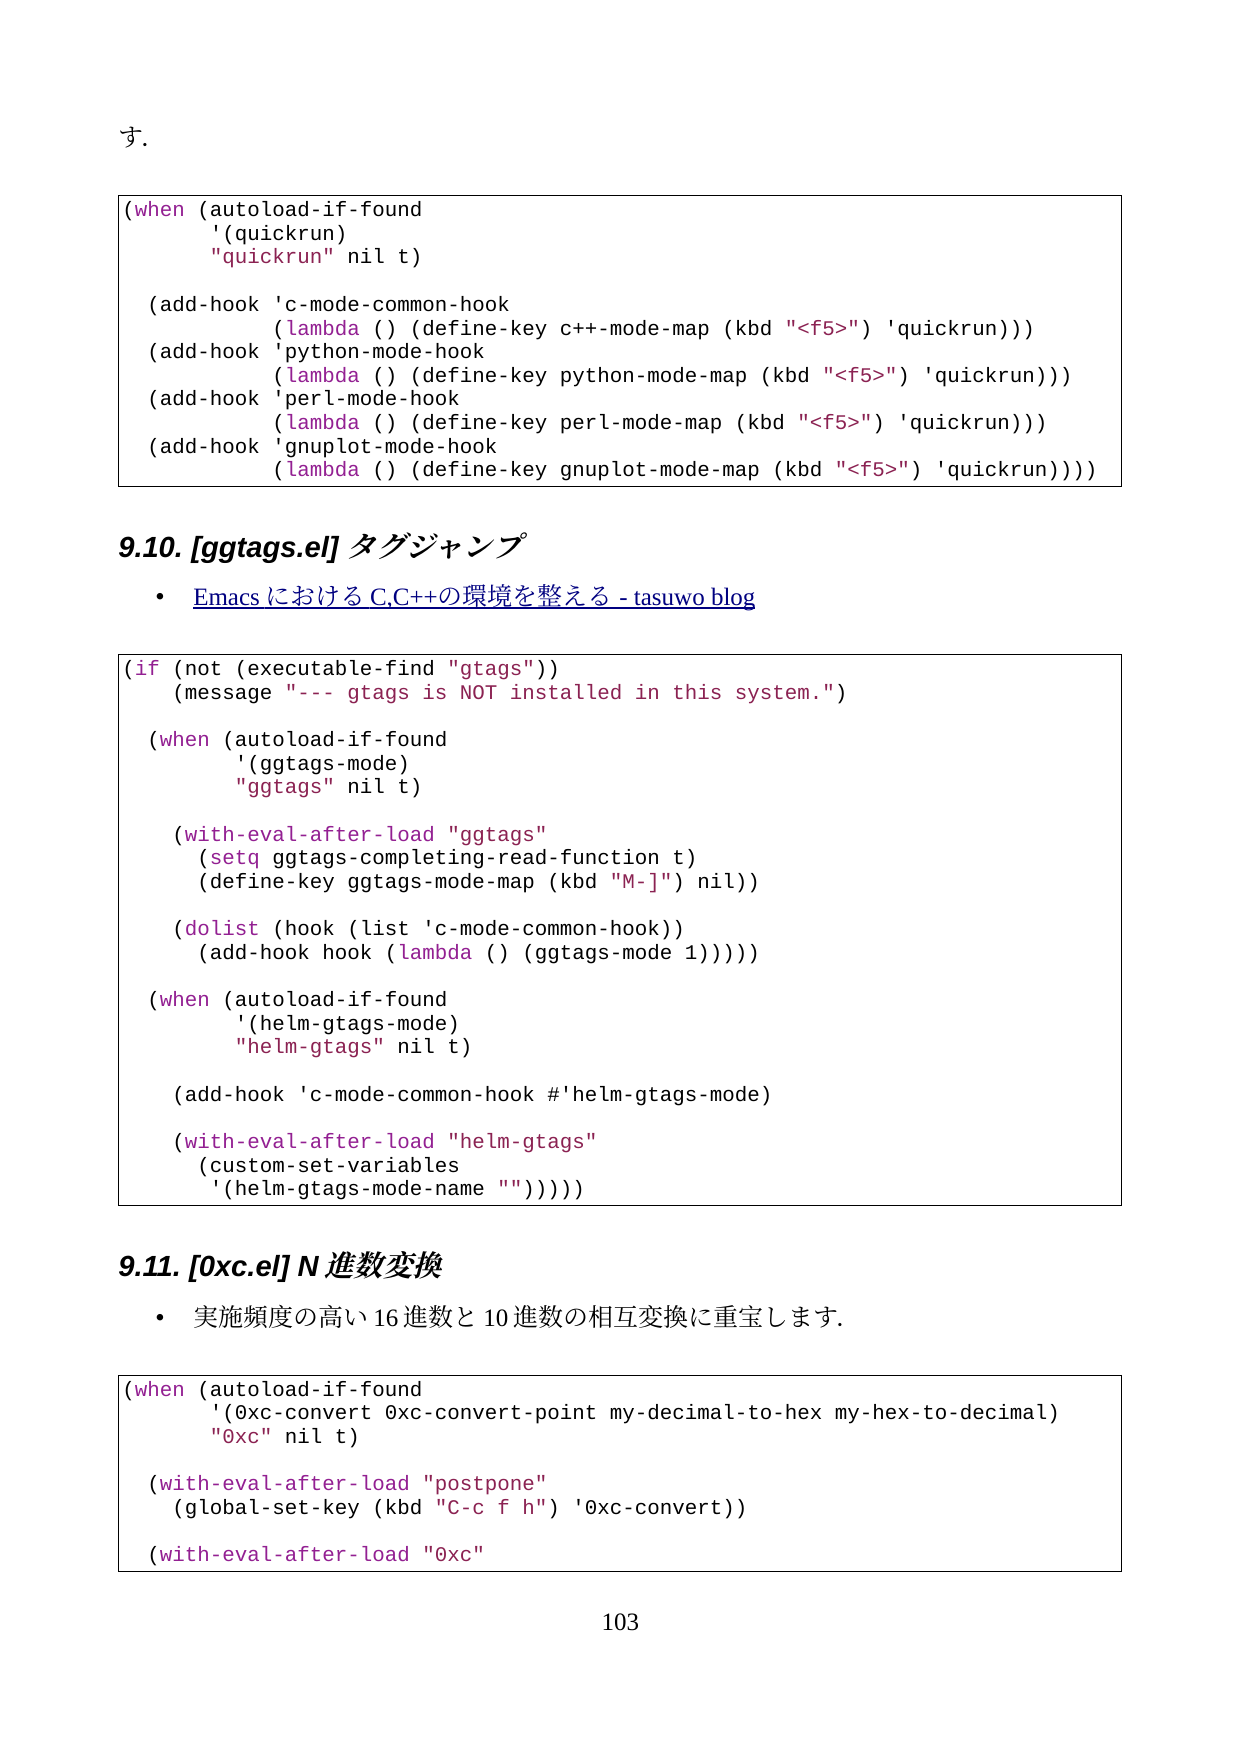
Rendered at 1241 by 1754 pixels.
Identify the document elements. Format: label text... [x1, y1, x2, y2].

text (when (autoload-if-found [119, 196, 1121, 219]
text '(0xc-convert 0xc-convert-point my-decimal-to-hex my-hex-to-decimal) [119, 1398, 1121, 1422]
text す． [118, 118, 1122, 183]
text (lambda () (define-key perl-mode-map (kbd "<f5>") 'quickrun))) [119, 408, 1121, 432]
text (add-hook 'python-mode-hook [119, 337, 1121, 361]
text "ggtags" nil t) [119, 772, 1121, 796]
text (with-eval-after-load "0xc" [119, 1540, 1121, 1571]
text (with-eval-after-load "postpone" [119, 1469, 1121, 1493]
text (lambda () (define-key gnuplot-mode-map (kbd "<f5>") 'quickrun)))) [119, 455, 1121, 486]
text (setq ggtags-completing-read-function t) [119, 843, 1121, 867]
text "helm-gtags" nil t) [119, 1032, 1121, 1056]
text (lambda () (define-key python-mode-map (kbd "<f5>") 'quickrun))) [119, 361, 1121, 384]
text (when (autoload-if-found [119, 725, 1121, 749]
text '(helm-gtags-mode) [119, 1009, 1121, 1032]
subtitle [0xc.el] N進数変換 [118, 1243, 1122, 1285]
text (add-hook 'c-mode-common-hook [119, 290, 1121, 313]
text (add-hook 'c-mode-common-hook #'helm-gtags-mode) [119, 1080, 1121, 1103]
text "0xc" nil t) [119, 1422, 1121, 1446]
list 実施頻度の高い16進数と10進数の相互変換に重宝します． [156, 1298, 1122, 1362]
text (with-eval-after-load "ggtags" [119, 819, 1121, 843]
text '(ggtags-mode) [119, 749, 1121, 772]
text '(helm-gtags-mode-name ""))))) [119, 1174, 1121, 1205]
text "quickrun" nil t) [119, 243, 1121, 266]
text (add-hook hook (lambda () (ggtags-mode 1))))) [119, 938, 1121, 961]
list EmacsにおけるC,C++の環境を整える - tasuwo blog [156, 579, 1122, 642]
text (define-key ggtags-mode-map (kbd "M-]") nil)) [119, 867, 1121, 891]
text (add-hook 'gnuplot-mode-hook [119, 432, 1121, 455]
subtitle [ggtags.el] タグジャンプ [118, 524, 1122, 566]
text (custom-set-variables [119, 1151, 1121, 1174]
text (when (autoload-if-found [119, 1376, 1121, 1398]
text (with-eval-after-load "helm-gtags" [119, 1127, 1121, 1151]
text (global-set-key (kbd "C-c f h") '0xc-convert)) [119, 1493, 1121, 1517]
text (if (not (executable-find "gtags")) [119, 655, 1121, 678]
text (dolist (hook (list 'c-mode-common-hook)) [119, 914, 1121, 938]
text (lambda () (define-key c++-mode-map (kbd "<f5>") 'quickrun))) [119, 313, 1121, 337]
text (add-hook 'perl-mode-hook [119, 384, 1121, 408]
text (when (autoload-if-found [119, 985, 1121, 1009]
text '(quickrun) [119, 219, 1121, 243]
text (message "--- gtags is NOT installed in this system.") [119, 678, 1121, 701]
